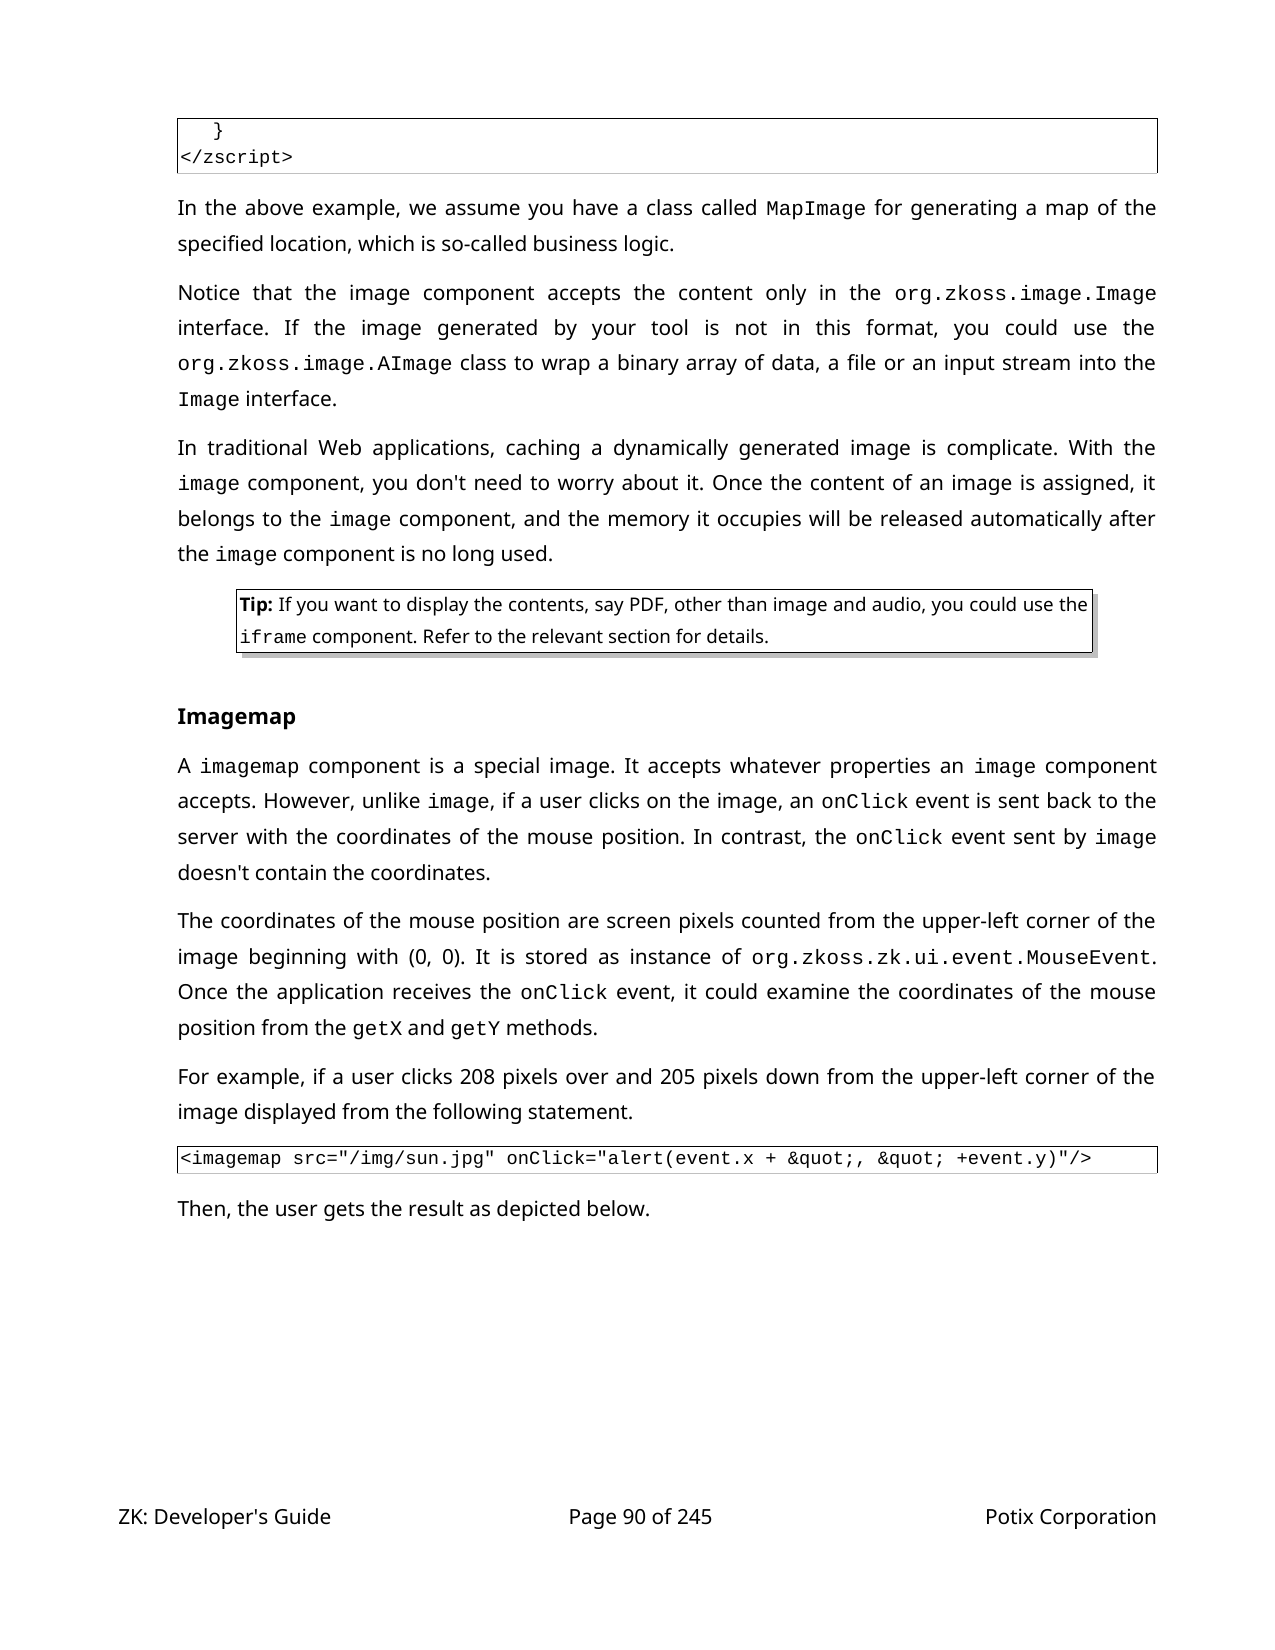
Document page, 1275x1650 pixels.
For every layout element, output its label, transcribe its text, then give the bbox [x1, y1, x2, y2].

text In traditional Web applications, caching a dynamically generated image is complicate. With the image component, you don't need to worry about it. Once the content of an image is assigned, it belongs to the image component, and the memory it occupies will be released automatically after the image component is no long used. [177, 433, 1157, 568]
text } [178, 119, 1157, 142]
text Notice that the image component accepts the content only in the org.zkoss.image.Image interface. If the image generated by your tool is not in this format, you could use the org.zkoss.image.AImage class to wrap a binary array of data, a file or an input stream into the Image interface. [177, 278, 1157, 412]
text </zscript> [178, 145, 1157, 173]
text <imagemap src="/img/sun.jpg" onClick="alert(event.x + &quot;, &quot; +event.y)"/> [178, 1147, 1157, 1173]
text Tip: If you want to display the contents, say PDF, other than image and audio, you could use the iframe component. Refer to the relevant section for details. [237, 590, 1092, 652]
text For example, if a user clicks 208 pixels over and 205 pixels down from the upper-left corner of the image displayed from the following statement. [177, 1062, 1157, 1125]
text A imagemap component is a special image. It accepts whatever properties an image component accepts. However, unlike image, if a user clicks on the image, an onClick event is sent back to the server with the coordinates of the mouse position. In contrast, the onClick event sent by image doesn't contain the coordinates. [177, 751, 1157, 886]
text The coordinates of the mouse position are screen pixels counted from the upper-left corner of the image beginning with (0, 0). It is stored as instance of org.zkoss.zk.ui.event.MouseEvent. Once the application receives the onClick event, it could examine the coordinates of the mouse position from the getX and getY methods. [177, 907, 1157, 1041]
text In the above example, we assume you have a class called MapImage for generating a map of the specified location, which is so-called business logic. [177, 193, 1157, 257]
text Then, the user gets the result as depicted below. [177, 1194, 1157, 1222]
subtitle Imagemap [177, 701, 1157, 731]
